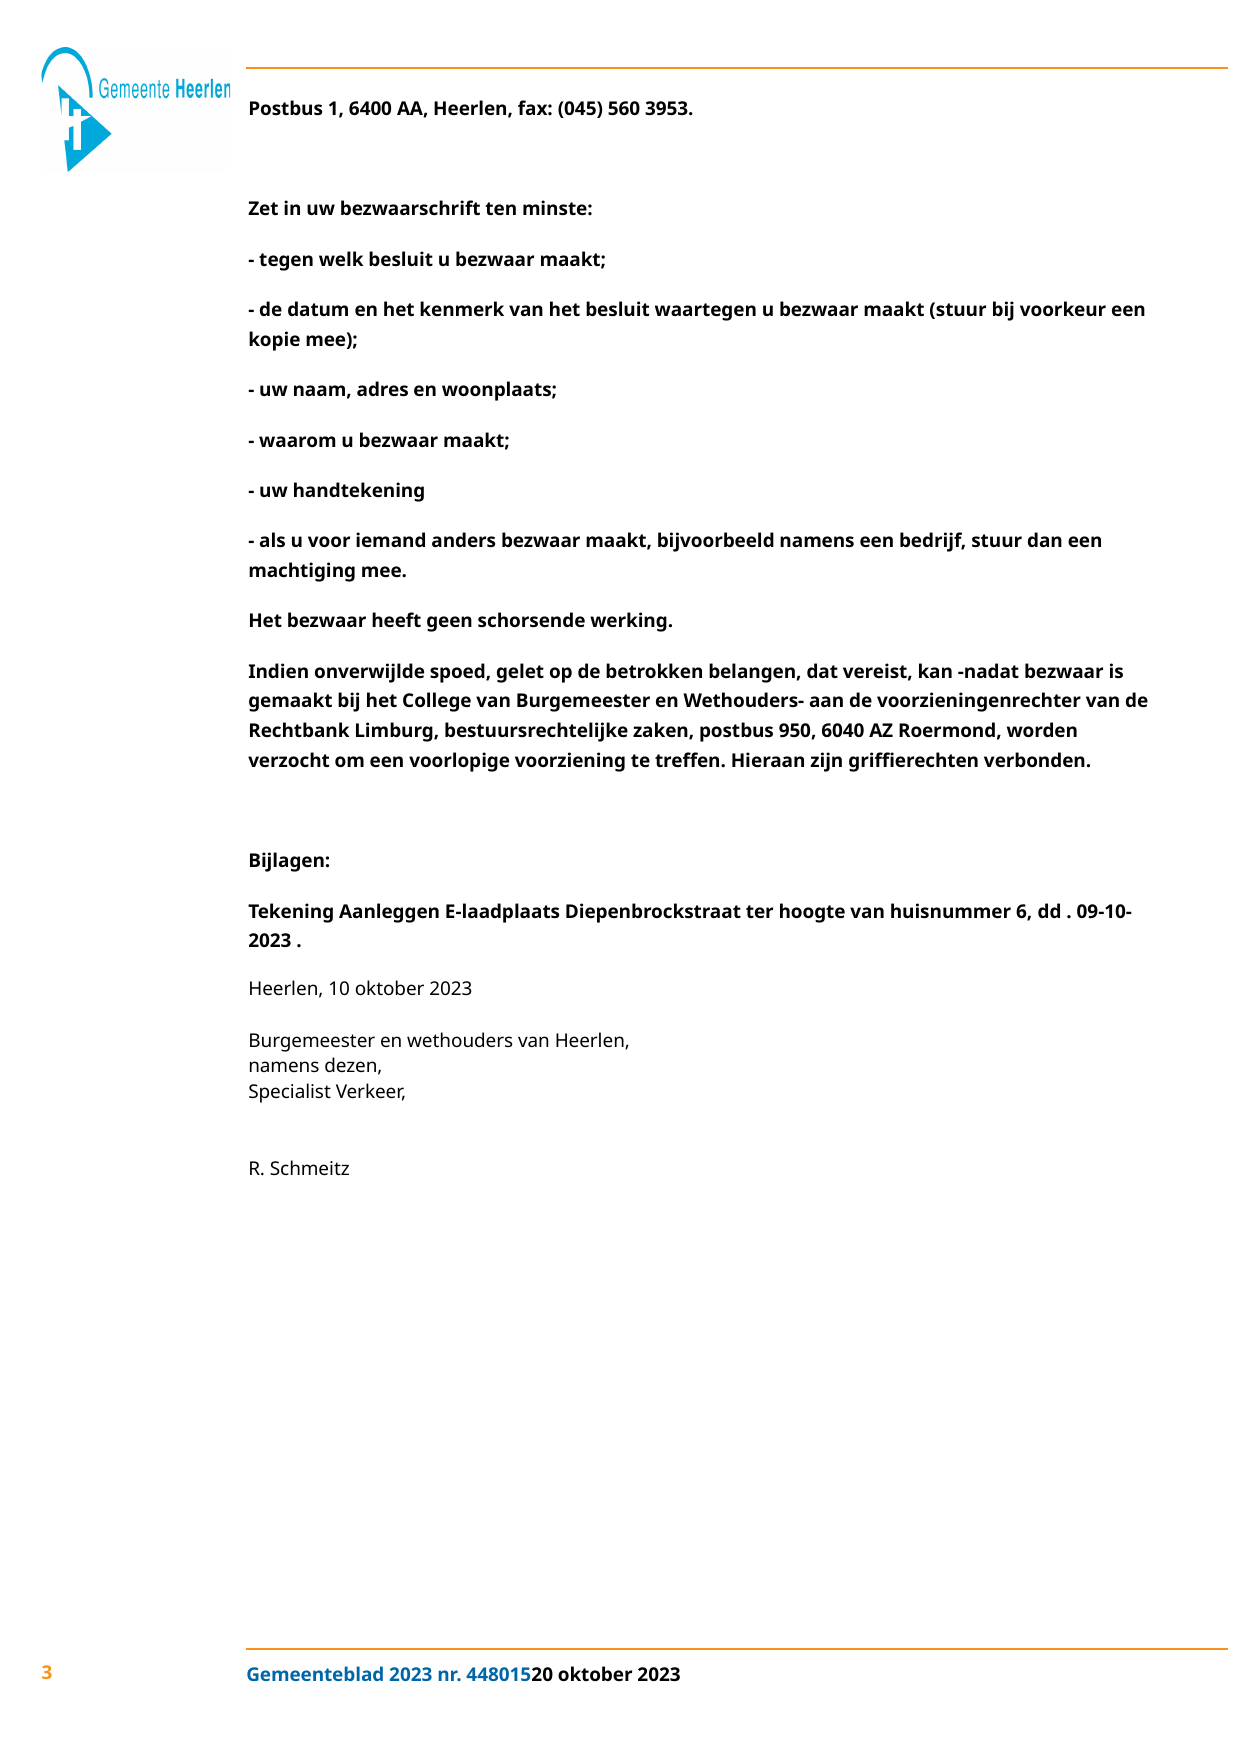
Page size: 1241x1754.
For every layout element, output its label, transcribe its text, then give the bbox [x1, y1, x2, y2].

text - waarom u bezwaar maakt; [248, 427, 1152, 453]
text Tekening Aanleggen E-laadplaats Diepenbrockstraat ter hoogte van huisnummer 6, dd . 09-10-2023 . [248, 898, 1152, 953]
text - uw handtekening [248, 477, 1152, 503]
text Indien onverwijlde spoed, gelet op de betrokken belangen, dat vereist, kan -nadat bezwaar is gemaakt bij het College van Burgemeester en Wethouders- aan de voorzieningenrechter van de Rechtbank Limburg, bestuursrechtelijke zaken, postbus 950, 6040 AZ Roermond, worden verzocht om een voorlopige voorziening te treffen. Hieraan zijn griffierechten verbonden. [248, 658, 1152, 773]
text Burgemeester en wethouders van Heerlen, [248, 1027, 1152, 1053]
text Postbus 1, 6400 AA, Heerlen, fax: (045) 560 3953. [248, 95, 1152, 121]
text R. Schmeitz [248, 1156, 1152, 1181]
text - de datum en het kenmerk van het besluit waartegen u bezwaar maakt (stuur bij voorkeur een kopie mee); [248, 296, 1152, 352]
text Heerlen, 10 oktober 2023 [248, 976, 1152, 1001]
picture [41, 47, 231, 172]
text Bijlagen: [248, 848, 1152, 873]
text namens dezen, [248, 1053, 1152, 1078]
text Het bezwaar heeft geen schorsende werking. [248, 608, 1152, 633]
text - uw naam, adres en woonplaats; [248, 376, 1152, 402]
text Specialist Verkeer, [248, 1078, 1152, 1104]
text - als u voor iemand anders bezwaar maakt, bijvoorbeeld namens een bedrijf, stuur dan een machtiging mee. [248, 528, 1152, 583]
picture [41, 47, 59, 70]
text - tegen welk besluit u bezwaar maakt; [248, 246, 1152, 272]
text Zet in uw bezwaarschrift ten minste: [248, 196, 1152, 221]
